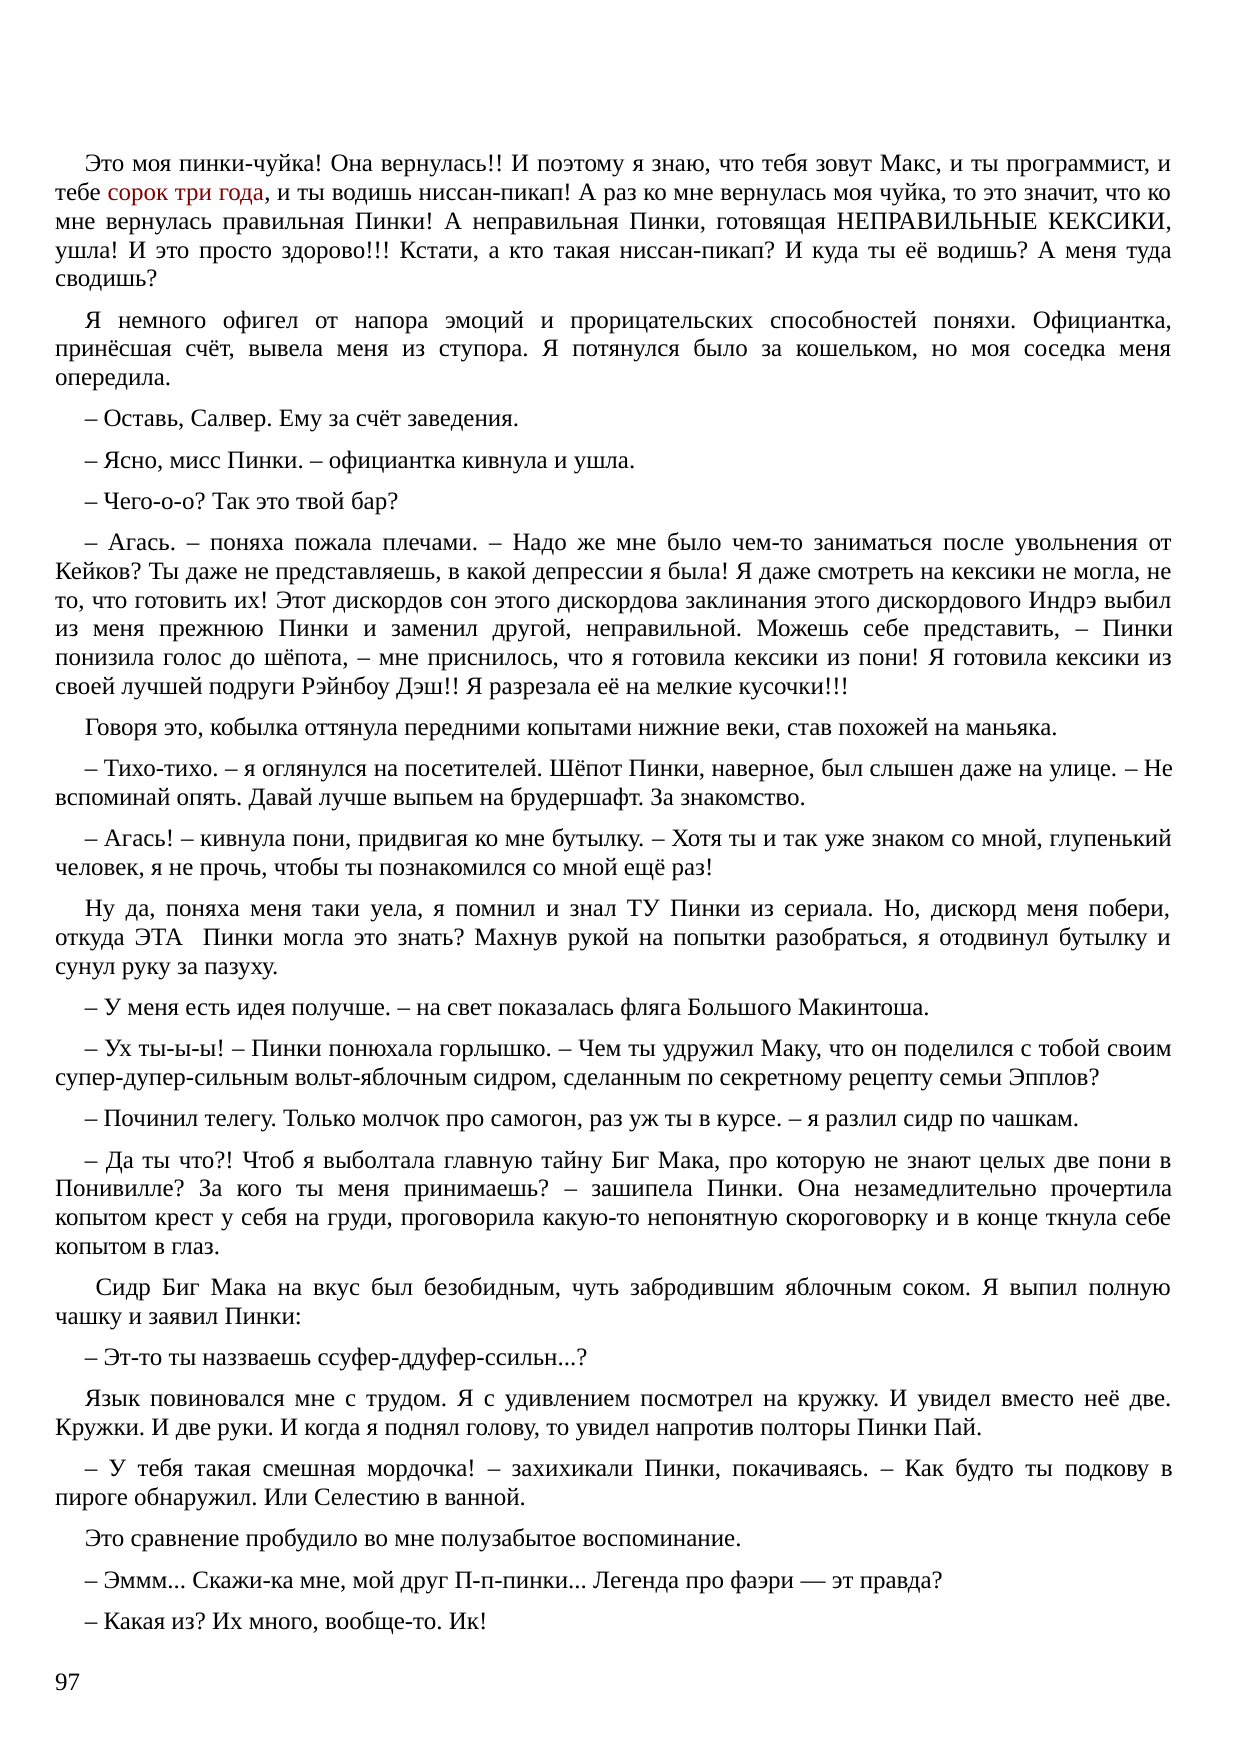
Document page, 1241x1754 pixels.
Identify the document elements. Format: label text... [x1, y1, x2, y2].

text – Оставь, Салвер. Ему за счёт заведения. [55, 403, 1173, 432]
text – Какая из? Их много, вообще-то. Ик! [55, 1606, 1173, 1635]
text Язык повиновался мне с трудом. Я с удивлением посмотрел на кружку. И увидел вместо неё две. Кружки. И две руки. И когда я поднял голову, то увидел напротив полторы Пинки Пай. [55, 1383, 1173, 1441]
text Говоря это, кобылка оттянула передними копытами нижние веки, став похожей на маньяка. [55, 712, 1173, 741]
text – Тихо-тихо. – я оглянулся на посетителей. Шёпот Пинки, наверное, был слышен даже на улице. – Не вспоминай опять. Давай лучше выпьем на брудершафт. За знакомство. [55, 753, 1173, 811]
text Ну да, поняха меня таки уела, я помнил и знал ТУ Пинки из сериала. Но, дискорд меня побери, откуда ЭТА Пинки могла это знать? Махнув рукой на попытки разобраться, я отодвинул бутылку и сунул руку за пазуху. [55, 893, 1173, 980]
text Я немного офигел от напора эмоций и прорицательских способностей поняхи. Официантка, принёсшая счёт, вывела меня из ступора. Я потянулся было за кошельком, но моя соседка меня опередила. [55, 305, 1173, 391]
text – У тебя такая смешная мордочка! – захихикали Пинки, покачиваясь. – Как будто ты подкову в пироге обнаружил. Или Селестию в ванной. [55, 1453, 1173, 1511]
text – Починил телегу. Только молчок про самогон, раз уж ты в курсе. – я разлил сидр по чашкам. [55, 1103, 1173, 1132]
text – Эммм... Скажи-ка мне, мой друг П-п-пинки... Легенда про фаэри — эт правда? [55, 1565, 1173, 1593]
text – Ясно, мисс Пинки. – официантка кивнула и ушла. [55, 445, 1173, 473]
text Это моя пинки-чуйка! Она вернулась!! И поэтому я знаю, что тебя зовут Макс, и ты программист, и тебе сорок три года, и ты водишь ниссан-пикап! А раз ко мне вернулась моя чуйка, то это значит, что ко мне вернулась правильная Пинки! А неправильная Пинки, готовящая НЕПРАВИЛЬНЫЕ КЕКСИКИ, ушла! И это просто здорово!!! Кстати, а кто такая ниссан-пикап? И куда ты её водишь? А меня туда сводишь? [55, 148, 1173, 292]
text – Чего-о-о? Так это твой бар? [55, 486, 1173, 515]
text Сидр Биг Мака на вкус был безобидным, чуть забродившим яблочным соком. Я выпил полную чашку и заявил Пинки: [55, 1272, 1173, 1330]
text – У меня есть идея получше. – на свет показалась фляга Большого Макинтоша. [55, 992, 1173, 1021]
text Это сравнение пробудило во мне полузабытое воспоминание. [55, 1523, 1173, 1552]
text – Агась. – поняха пожала плечами. – Надо же мне было чем-то заниматься после увольнения от Кейков? Ты даже не представляешь, в какой депрессии я была! Я даже смотреть на кексики не могла, не то, что готовить их! Этот дискордов сон этого дискордова заклинания этого дискордового Индрэ выбил из меня прежнюю Пинки и заменил другой, неправильной. Можешь себе представить, – Пинки понизила голос до шёпота, – мне приснилось, что я готовила кексики из пони! Я готовила кексики из своей лучшей подруги Рэйнбоу Дэш!! Я разрезала её на мелкие кусочки!!! [55, 527, 1173, 700]
text – Эт-то ты наззваешь ссуфер-ддуфер-ссильн...? [55, 1342, 1173, 1371]
text – Агась! – кивнула пони, придвигая ко мне бутылку. – Хотя ты и так уже знаком со мной, глупенький человек, я не прочь, чтобы ты познакомился со мной ещё раз! [55, 823, 1173, 881]
text – Ух ты-ы-ы! – Пинки понюхала горлышко. – Чем ты удружил Маку, что он поделился с тобой своим супер-дупер-сильным вольт-яблочным сидром, сделанным по секретному рецепту семьи Эпплов? [55, 1033, 1173, 1091]
text – Да ты что?! Чтоб я выболтала главную тайну Биг Мака, про которую не знают целых две пони в Понивилле? За кого ты меня принимаешь? – зашипела Пинки. Она незамедлительно прочертила копытом крест у себя на груди, проговорила какую-то непонятную скороговорку и в конце ткнула себе копытом в глаз. [55, 1145, 1173, 1260]
